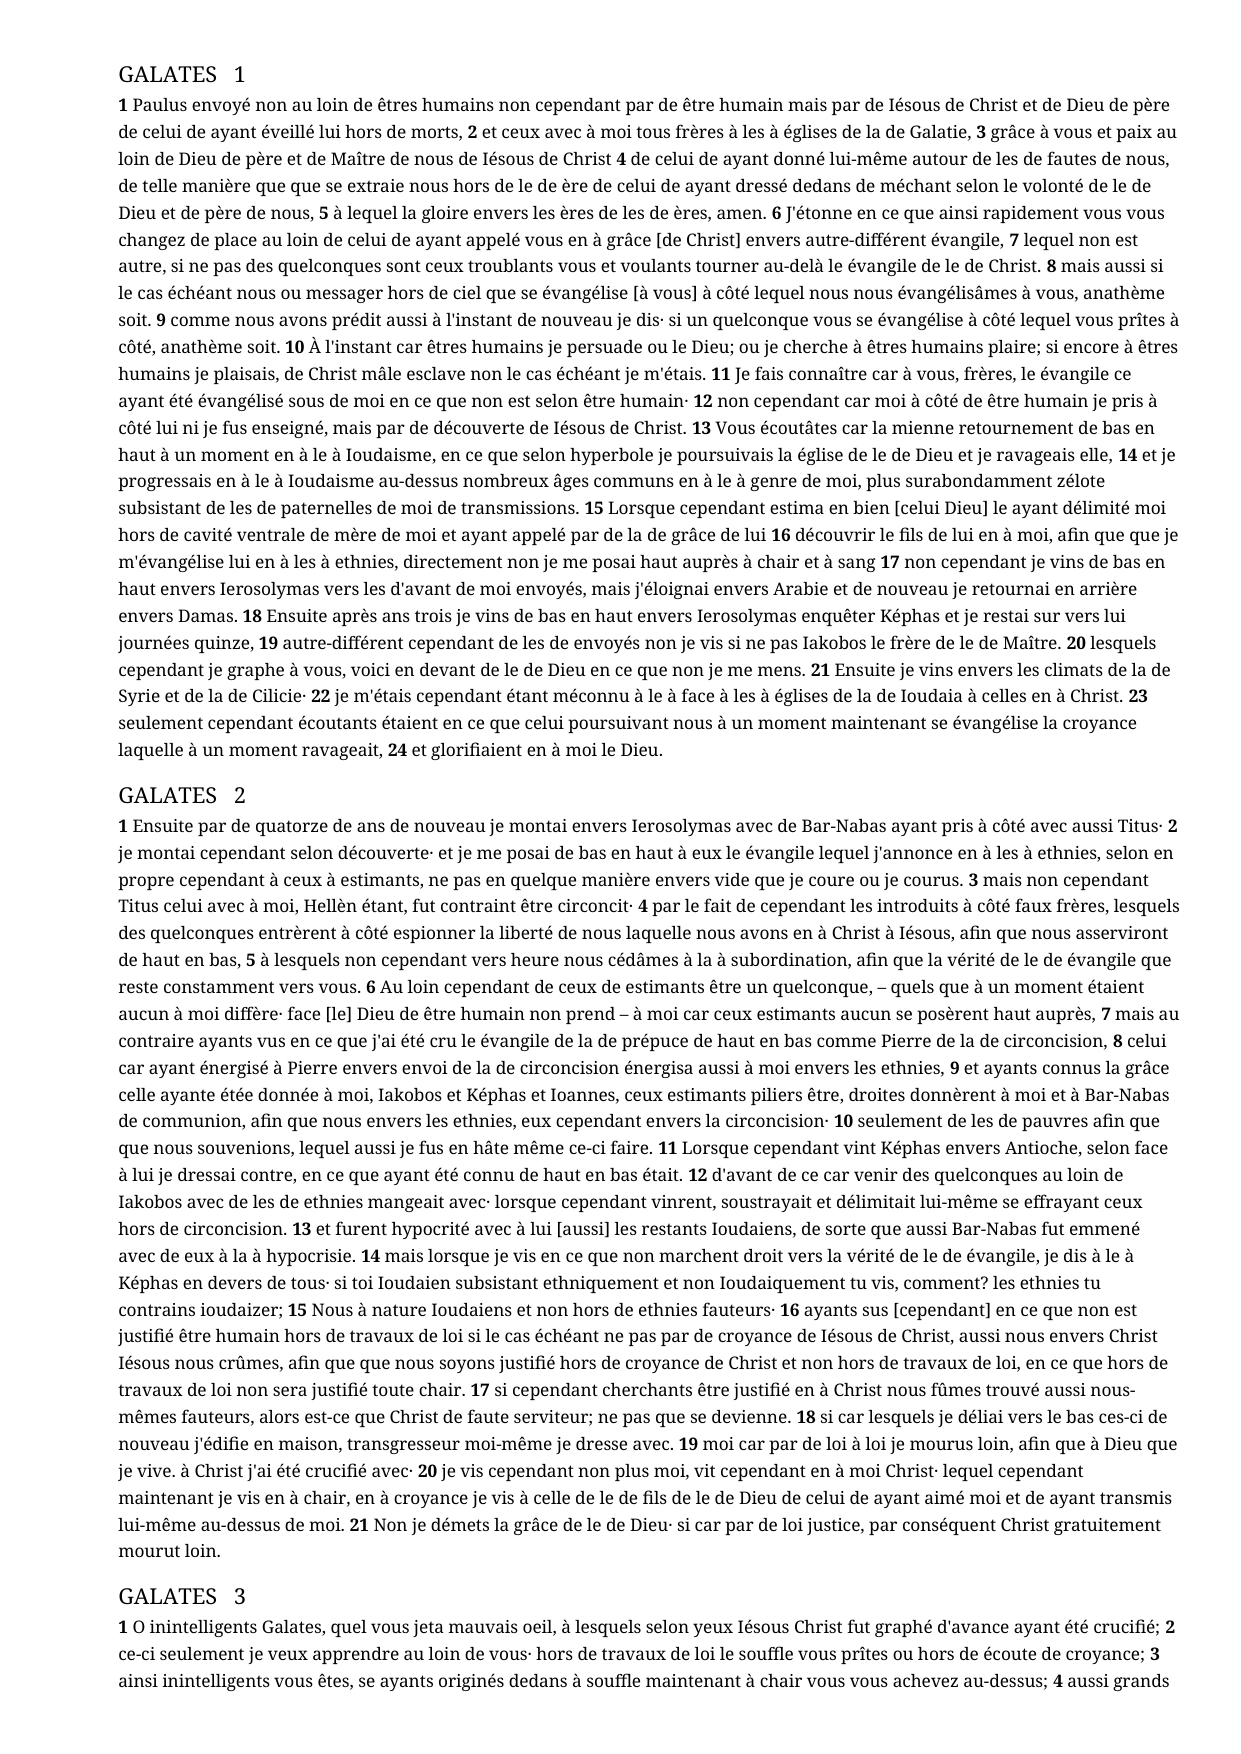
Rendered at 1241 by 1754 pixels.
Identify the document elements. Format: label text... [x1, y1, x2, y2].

text 1 O inintelligents Galates, quel vous jeta mauvais oeil, à lesquels selon yeux Iésous Christ fut graphé d'avance ayant été crucifié; 2 ce-ci seulement je veux apprendre au loin de vous· hors de travaux de loi le souffle vous prîtes ou hors de écoute de croyance; 3 ainsi inintelligents vous êtes, se ayants originés dedans à souffle maintenant à chair vous vous achevez au-dessus; 4 aussi grands [118, 1615, 1181, 1692]
text GALATES 1 [118, 59, 1181, 89]
text GALATES 2 [118, 780, 1181, 809]
text 1 Paulus envoyé non au loin de êtres humains non cependant par de être humain mais par de Iésous de Christ et de Dieu de père de celui de ayant éveillé lui hors de morts, 2 et ceux avec à moi tous frères à les à églises de la de Galatie, 3 grâce à vous et paix au loin de Dieu de père et de Maître de nous de Iésous de Christ 4 de celui de ayant donné lui-même autour de les de fautes de nous, de telle manière que que se extraie nous hors de le de ère de celui de ayant dressé dedans de méchant selon le volonté de le de Dieu et de père de nous, 5 à lequel la gloire envers les ères de les de ères, amen. 6 J'étonne en ce que ainsi rapidement vous vous changez de place au loin de celui de ayant appelé vous en à grâce [de Christ] envers autre-différent évangile, 7 lequel non est autre, si ne pas des quelconques sont ceux troublants vous et voulants tourner au-delà le évangile de le de Christ. 8 mais aussi si le cas échéant nous ou messager hors de ciel que se évangélise [à vous] à côté lequel nous nous évangélisâmes à vous, anathème soit. 9 comme nous avons prédit aussi à l'instant de nouveau je dis· si un quelconque vous se évangélise à côté lequel vous prîtes à côté, anathème soit. 10 À l'instant car êtres humains je persuade ou le Dieu; ou je cherche à êtres humains plaire; si encore à êtres humains je plaisais, de Christ mâle esclave non le cas échéant je m'étais. 11 Je fais connaître car à vous, frères, le évangile ce ayant été évangélisé sous de moi en ce que non est selon être humain· 12 non cependant car moi à côté de être humain je pris à côté lui ni je fus enseigné, mais par de découverte de Iésous de Christ. 13 Vous écoutâtes car la mienne retournement de bas en haut à un moment en à le à Ioudaisme, en ce que selon hyperbole je poursuivais la église de le de Dieu et je ravageais elle, 14 et je progressais en à le à Ioudaisme au-dessus nombreux âges communs en à le à genre de moi, plus surabondamment zélote subsistant de les de paternelles de moi de transmissions. 15 Lorsque cependant estima en bien [celui Dieu] le ayant délimité moi hors de cavité ventrale de mère de moi et ayant appelé par de la de grâce de lui 16 découvrir le fils de lui en à moi, afin que que je m'évangélise lui en à les à ethnies, directement non je me posai haut auprès à chair et à sang 17 non cependant je vins de bas en haut envers Ierosolymas vers les d'avant de moi envoyés, mais j'éloignai envers Arabie et de nouveau je retournai en arrière envers Damas. 18 Ensuite après ans trois je vins de bas en haut envers Ierosolymas enquêter Képhas et je restai sur vers lui journées quinze, 19 autre-différent cependant de les de envoyés non je vis si ne pas Iakobos le frère de le de Maître. 20 lesquels cependant je graphe à vous, voici en devant de le de Dieu en ce que non je me mens. 21 Ensuite je vins envers les climats de la de Syrie et de la de Cilicie· 22 je m'étais cependant étant méconnu à le à face à les à églises de la de Ioudaia à celles en à Christ. 23 seulement cependant écoutants étaient en ce que celui poursuivant nous à un moment maintenant se évangélise la croyance laquelle à un moment ravageait, 24 et glorifiaient en à moi le Dieu. [118, 93, 1181, 762]
text 1 Ensuite par de quatorze de ans de nouveau je montai envers Ierosolymas avec de Bar-Nabas ayant pris à côté avec aussi Titus· 2 je montai cependant selon découverte· et je me posai de bas en haut à eux le évangile lequel j'annonce en à les à ethnies, selon en propre cependant à ceux à estimants, ne pas en quelque manière envers vide que je coure ou je courus. 3 mais non cependant Titus celui avec à moi, Hellèn étant, fut contraint être circoncit· 4 par le fait de cependant les introduits à côté faux frères, lesquels des quelconques entrèrent à côté espionner la liberté de nous laquelle nous avons en à Christ à Iésous, afin que nous asserviront de haut en bas, 5 à lesquels non cependant vers heure nous cédâmes à la à subordination, afin que la vérité de le de évangile que reste constamment vers vous. 6 Au loin cependant de ceux de estimants être un quelconque, – quels que à un moment étaient aucun à moi diffère· face [le] Dieu de être humain non prend – à moi car ceux estimants aucun se posèrent haut auprès, 7 mais au contraire ayants vus en ce que j'ai été cru le évangile de la de prépuce de haut en bas comme Pierre de la de circoncision, 8 celui car ayant énergisé à Pierre envers envoi de la de circoncision énergisa aussi à moi envers les ethnies, 9 et ayants connus la grâce celle ayante étée donnée à moi, Iakobos et Képhas et Ioannes, ceux estimants piliers être, droites donnèrent à moi et à Bar-Nabas de communion, afin que nous envers les ethnies, eux cependant envers la circoncision· 10 seulement de les de pauvres afin que que nous souvenions, lequel aussi je fus en hâte même ce-ci faire. 11 Lorsque cependant vint Képhas envers Antioche, selon face à lui je dressai contre, en ce que ayant été connu de haut en bas était. 12 d'avant de ce car venir des quelconques au loin de Iakobos avec de les de ethnies mangeait avec· lorsque cependant vinrent, soustrayait et délimitait lui-même se effrayant ceux hors de circoncision. 13 et furent hypocrité avec à lui [aussi] les restants Ioudaiens, de sorte que aussi Bar-Nabas fut emmené avec de eux à la à hypocrisie. 14 mais lorsque je vis en ce que non marchent droit vers la vérité de le de évangile, je dis à le à Képhas en devers de tous· si toi Ioudaien subsistant ethniquement et non Ioudaiquement tu vis, comment? les ethnies tu contrains ioudaizer; 15 Nous à nature Ioudaiens et non hors de ethnies fauteurs· 16 ayants sus [cependant] en ce que non est justifié être humain hors de travaux de loi si le cas échéant ne pas par de croyance de Iésous de Christ, aussi nous envers Christ Iésous nous crûmes, afin que que nous soyons justifié hors de croyance de Christ et non hors de travaux de loi, en ce que hors de travaux de loi non sera justifié toute chair. 17 si cependant cherchants être justifié en à Christ nous fûmes trouvé aussi nous-mêmes fauteurs, alors est-ce que Christ de faute serviteur; ne pas que se devienne. 18 si car lesquels je déliai vers le bas ces-ci de nouveau j'édifie en maison, transgresseur moi-même je dresse avec. 19 moi car par de loi à loi je mourus loin, afin que à Dieu que je vive. à Christ j'ai été crucifié avec· 20 je vis cependant non plus moi, vit cependant en à moi Christ· lequel cependant maintenant je vis en à chair, en à croyance je vis à celle de le de fils de le de Dieu de celui de ayant aimé moi et de ayant transmis lui-même au-dessus de moi. 21 Non je démets la grâce de le de Dieu· si car par de loi justice, par conséquent Christ gratuitement mourut loin. [118, 814, 1181, 1563]
text GALATES 3 [118, 1581, 1181, 1611]
